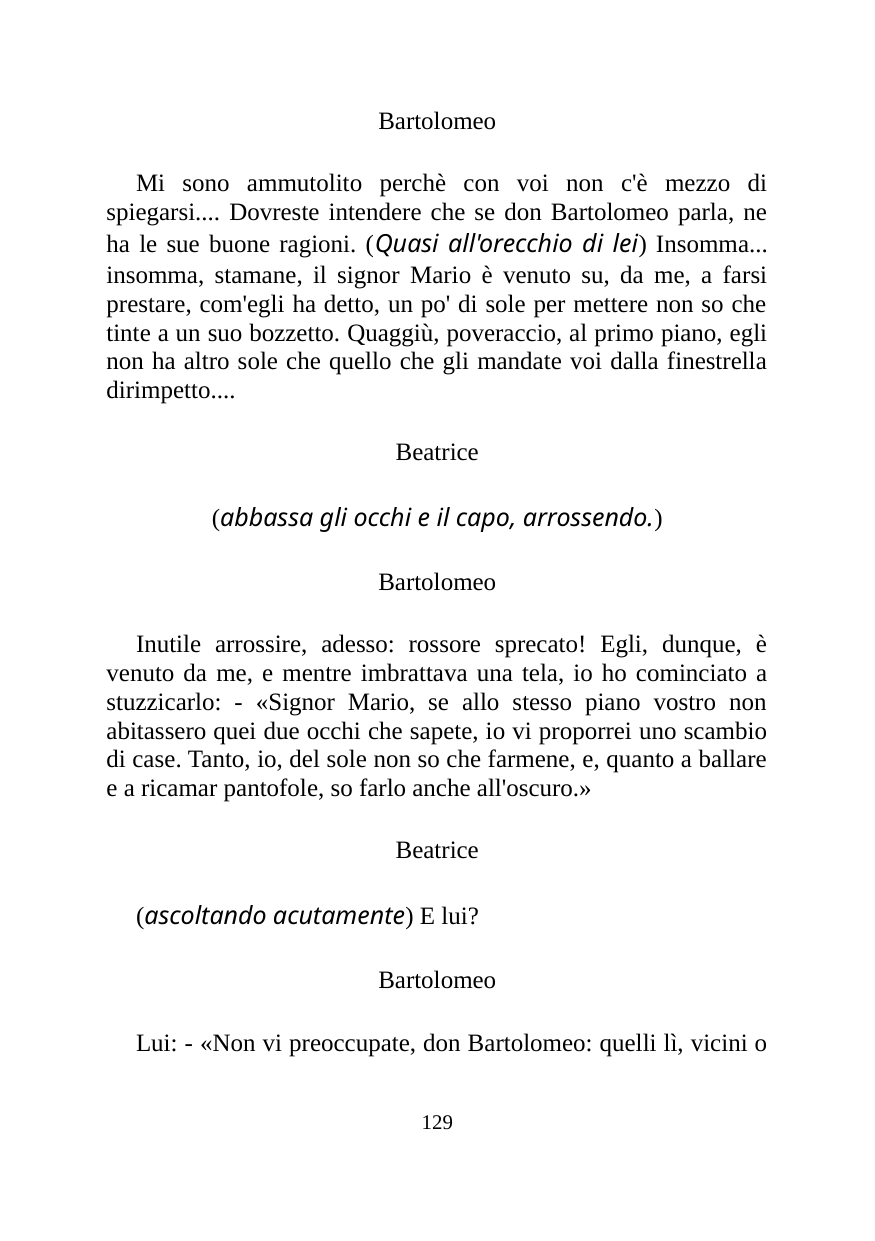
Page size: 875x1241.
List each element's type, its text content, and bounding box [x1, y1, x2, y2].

text Beatrice [106, 836, 768, 864]
text Lui: - «Non vi preoccupate, don Bartolomeo: quelli lì, vicini o [106, 1028, 768, 1057]
text Bartolomeo [106, 106, 768, 135]
text Beatrice [106, 437, 768, 466]
text Bartolomeo [106, 567, 768, 596]
text Bartolomeo [106, 966, 768, 994]
text (ascoltando acutamente) E lui? [106, 898, 768, 932]
text Inutile arrossire, adesso: rossore sprecato! Egli, dunque, è venuto da me, e mentre imbrattava una tela, io ho cominciato a stuzzicarlo: - «Signor Mario, se allo stesso piano vostro non abitassero quei due occhi che sapete, io vi proporrei uno scambio di case. Tanto, io, del sole non so che farmene, e, quanto a ballare e a ricamar pantofole, so farlo anche all'oscuro.» [106, 629, 768, 802]
text (abbassa gli occhi e il capo, arrossendo.) [106, 500, 768, 534]
text Mi sono ammutolito perchè con voi non c'è mezzo di spiegarsi.... Dovreste intendere che se don Bartolomeo parla, ne ha le sue buone ragioni. (Quasi all'orecchio di lei) Insomma... insomma, stamane, il signor Mario è venuto su, da me, a farsi prestare, com'egli ha detto, un po' di sole per mettere non so che tinte a un suo bozzetto. Quaggiù, poveraccio, al primo piano, egli non ha altro sole che quello che gli mandate voi dalla finestrella dirimpetto.... [106, 168, 768, 404]
